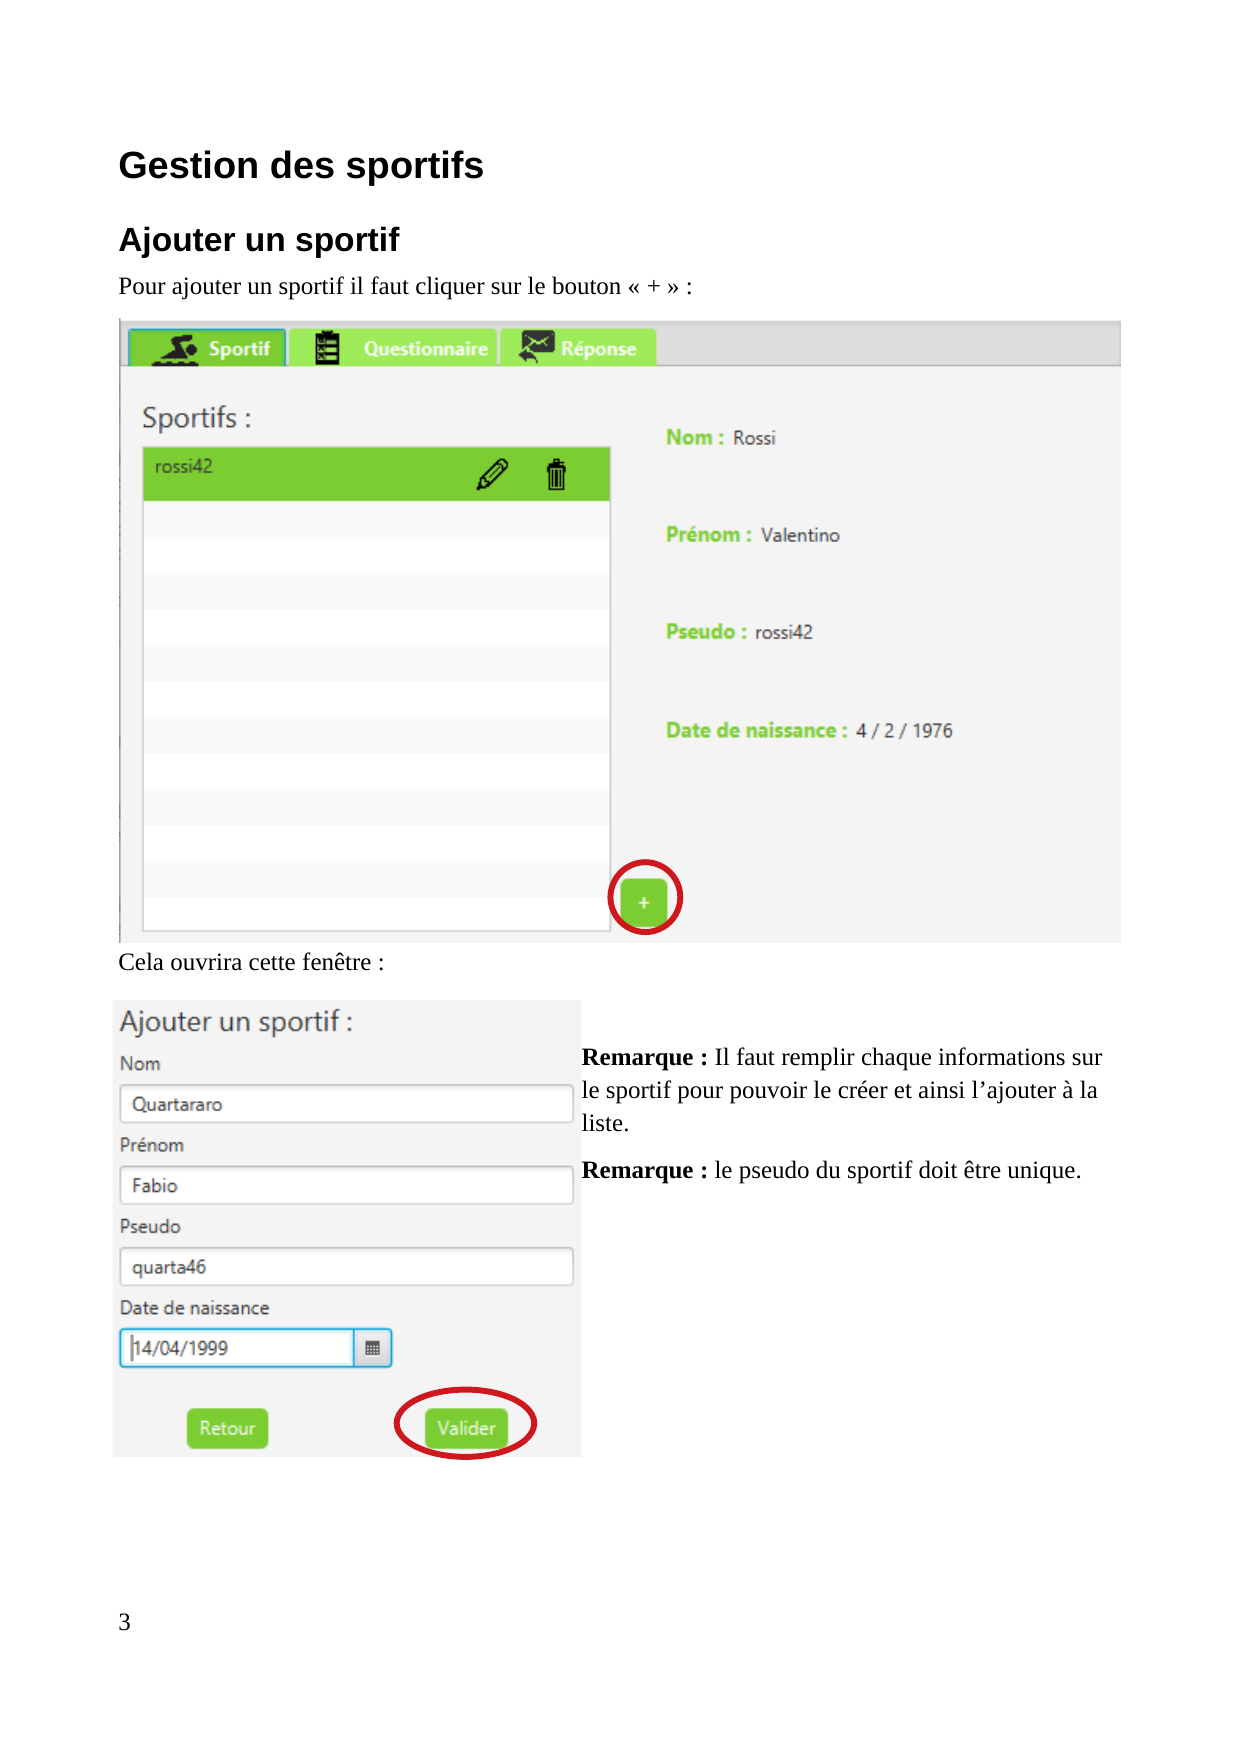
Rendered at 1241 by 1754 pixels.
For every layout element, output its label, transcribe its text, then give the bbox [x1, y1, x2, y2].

subtitle Ajouter un sportif [118, 220, 1122, 259]
picture [119, 318, 1121, 943]
picture [400, 1393, 531, 1453]
text Remarque : Il faut remplir chaque informations sur le sportif pour pouvoir le créer et ainsi l’ajouter à la liste. [582, 1042, 1122, 1137]
picture [112, 1000, 582, 1457]
text Cela ouvrira cette fenêtre : [118, 943, 1122, 975]
text Pour ajouter un sportif il faut cliquer sur le bouton « + » : [118, 271, 1122, 300]
text Remarque : le pseudo du sportif doit être unique. [582, 1155, 1122, 1184]
subtitle Gestion des sportifs [118, 143, 1122, 187]
